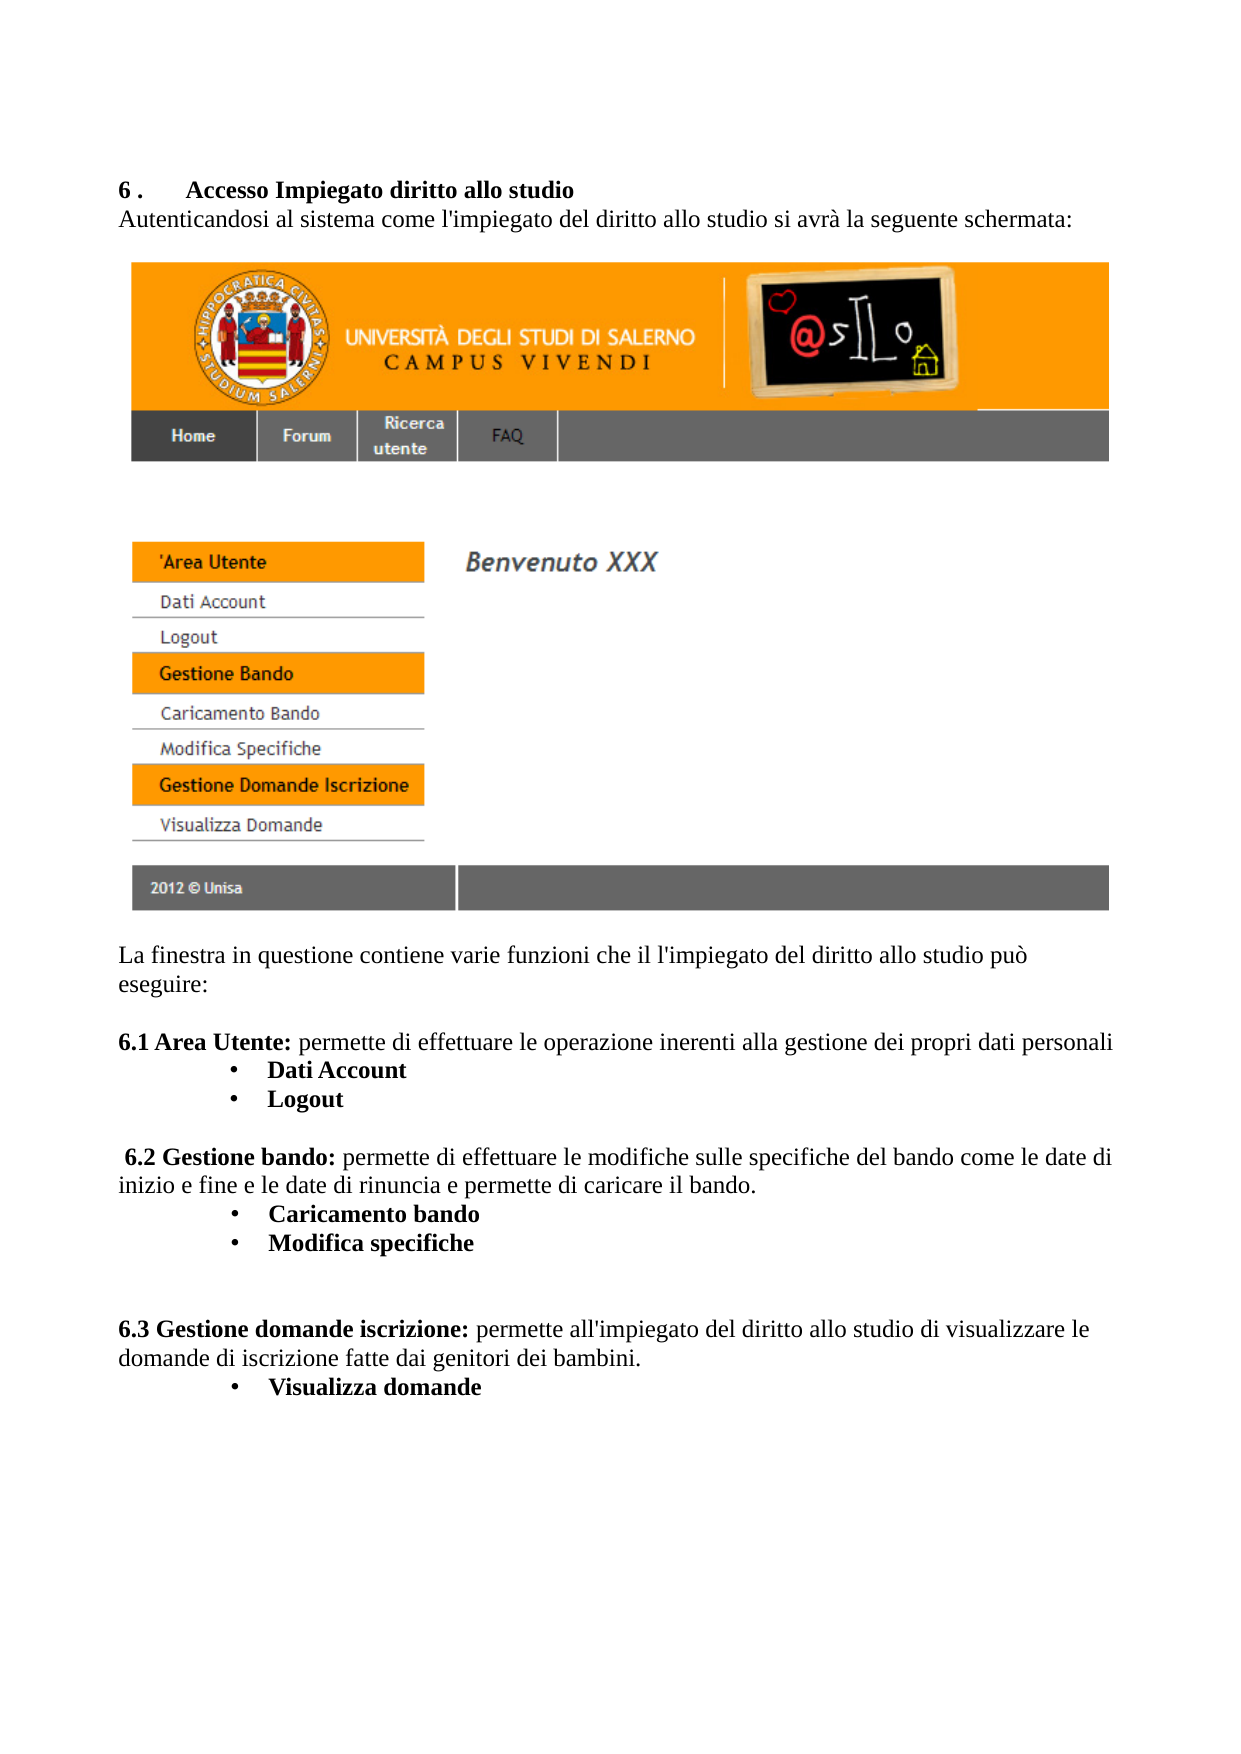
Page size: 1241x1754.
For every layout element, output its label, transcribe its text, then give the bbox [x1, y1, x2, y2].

text 6.2 Gestione bando: permette di effettuare le modifiche sulle specifiche del bando come le date di inizio e fine e le date di rinuncia e permette di caricare il bando. [118, 1142, 1122, 1199]
text 6 . Accesso Impiegato diritto allo studio [118, 176, 1122, 204]
list Dati Account [229, 1056, 1122, 1084]
text Autenticandosi al sistema come l'impiegato del diritto allo studio si avrà la seguente schermata: [118, 204, 1122, 233]
list Caricamento bando [231, 1199, 1122, 1228]
list Modifica specifiche [231, 1228, 1122, 1257]
list Visualizza domande [231, 1372, 1122, 1401]
text La finestra in questione contiene varie funzioni che il l'impiegato del diritto allo studio può eseguire: [118, 941, 1122, 998]
text 6.3 Gestione domande iscrizione: permette all'impiegato del diritto allo studio di visualizzare le domande di iscrizione fatte dai genitori dei bambini. [118, 1314, 1122, 1372]
picture [131, 261, 1109, 912]
text 6.1 Area Utente: permette di effettuare le operazione inerenti alla gestione dei propri dati personali [118, 1027, 1122, 1056]
list Logout [229, 1084, 1122, 1113]
